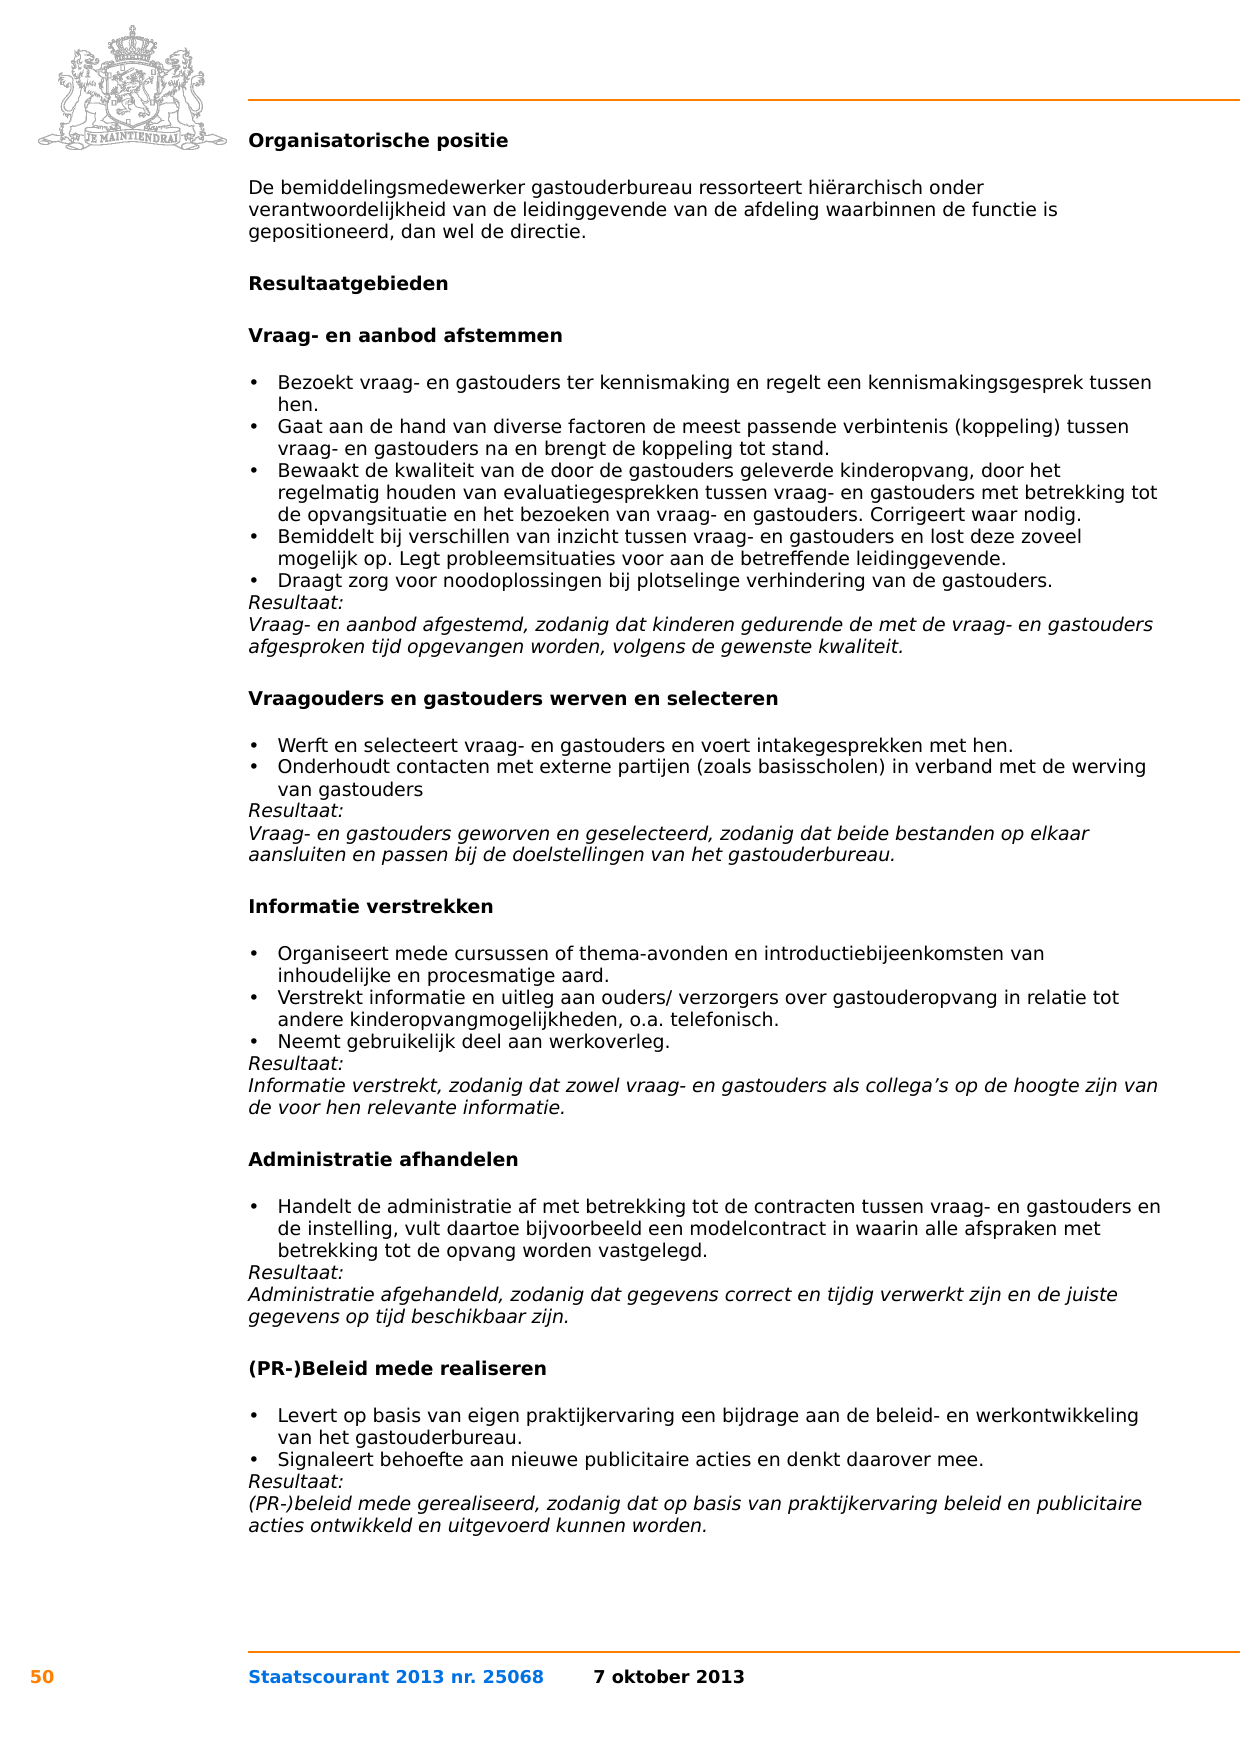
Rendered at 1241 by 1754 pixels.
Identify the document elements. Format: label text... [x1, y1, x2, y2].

text • Werft en selecteert vraag- en gastouders en voert intakegesprekken met hen. [248, 734, 1163, 756]
text • Handelt de administratie af met betrekking tot de contracten tussen vraag- en gastouders en de instelling, vult daartoe bijvoorbeeld een modelcontract in waarin alle afspraken met betrekking tot de opvang worden vastgelegd. [248, 1196, 1163, 1262]
picture [38, 25, 227, 150]
text (PR-)beleid mede gerealiseerd, zodanig dat op basis van praktijkervaring beleid en publicitaire acties ontwikkeld en uitgevoerd kunnen worden. [248, 1493, 1163, 1537]
text • Neemt gebruikelijk deel aan werkoverleg. [248, 1031, 1163, 1053]
text Vraag- en gastouders geworven en geselecteerd, zodanig dat beide bestanden op elkaar aansluiten en passen bij de doelstellingen van het gastouderbureau. [248, 822, 1163, 866]
text De bemiddelingsmedewerker gastouderbureau ressorteert hiërarchisch onder verantwoordelijkheid van de leidinggevende van de afdeling waarbinnen de functie is gepositioneerd, dan wel de directie. [248, 177, 1163, 243]
text Administratie afgehandeld, zodanig dat gegevens correct en tijdig verwerkt zijn en de juiste gegevens op tijd beschikbaar zijn. [248, 1284, 1163, 1328]
text • Onderhoudt contacten met externe partijen (zoals basisscholen) in verband met de werving van gastouders [248, 756, 1163, 800]
text • Gaat aan de hand van diverse factoren de meest passende verbintenis (koppeling) tussen vraag- en gastouders na en brengt de koppeling tot stand. [248, 416, 1163, 460]
text • Bemiddelt bij verschillen van inzicht tussen vraag- en gastouders en lost deze zoveel mogelijk op. Legt probleemsituaties voor aan de betreffende leidinggevende. [248, 526, 1163, 569]
text Resultaat: [248, 592, 1163, 613]
subtitle Resultaatgebieden [248, 273, 1163, 295]
text • Bewaakt de kwaliteit van de door de gastouders geleverde kinderopvang, door het regelmatig houden van evaluatiegesprekken tussen vraag- en gastouders met betrekking tot de opvangsituatie en het bezoeken van vraag- en gastouders. Corrigeert waar nodig. [248, 460, 1163, 526]
text • Verstrekt informatie en uitleg aan ouders/ verzorgers over gastouderopvang in relatie tot andere kinderopvangmogelijkheden, o.a. telefonisch. [248, 987, 1163, 1031]
text Resultaat: [248, 1053, 1163, 1075]
subtitle Administratie afhandelen [248, 1149, 1163, 1171]
text • Levert op basis van eigen praktijkervaring een bijdrage aan de beleid- en werkontwikkeling van het gastouderbureau. [248, 1405, 1163, 1449]
text Informatie verstrekt, zodanig dat zowel vraag- en gastouders als collega’s op de hoogte zijn van de voor hen relevante informatie. [248, 1075, 1163, 1119]
text Resultaat: [248, 1471, 1163, 1493]
subtitle (PR-)Beleid mede realiseren [248, 1358, 1163, 1380]
text • Organiseert mede cursussen of thema-avonden en introductiebijeenkomsten van inhoudelijke en procesmatige aard. [248, 943, 1163, 987]
text Resultaat: [248, 800, 1163, 822]
text • Draagt zorg voor noodoplossingen bij plotselinge verhindering van de gastouders. [248, 569, 1163, 592]
text • Bezoekt vraag- en gastouders ter kennismaking en regelt een kennismakingsgesprek tussen hen. [248, 372, 1163, 416]
subtitle Informatie verstrekken [248, 896, 1163, 918]
subtitle Vraagouders en gastouders werven en selecteren [248, 687, 1163, 709]
text Vraag- en aanbod afgestemd, zodanig dat kinderen gedurende de met de vraag- en gastouders afgesproken tijd opgevangen worden, volgens de gewenste kwaliteit. [248, 613, 1163, 657]
text • Signaleert behoefte aan nieuwe publicitaire acties en denkt daarover mee. [248, 1449, 1163, 1471]
subtitle Vraag- en aanbod afstemmen [248, 325, 1163, 347]
text Resultaat: [248, 1262, 1163, 1284]
subtitle Organisatorische positie [248, 130, 1163, 152]
